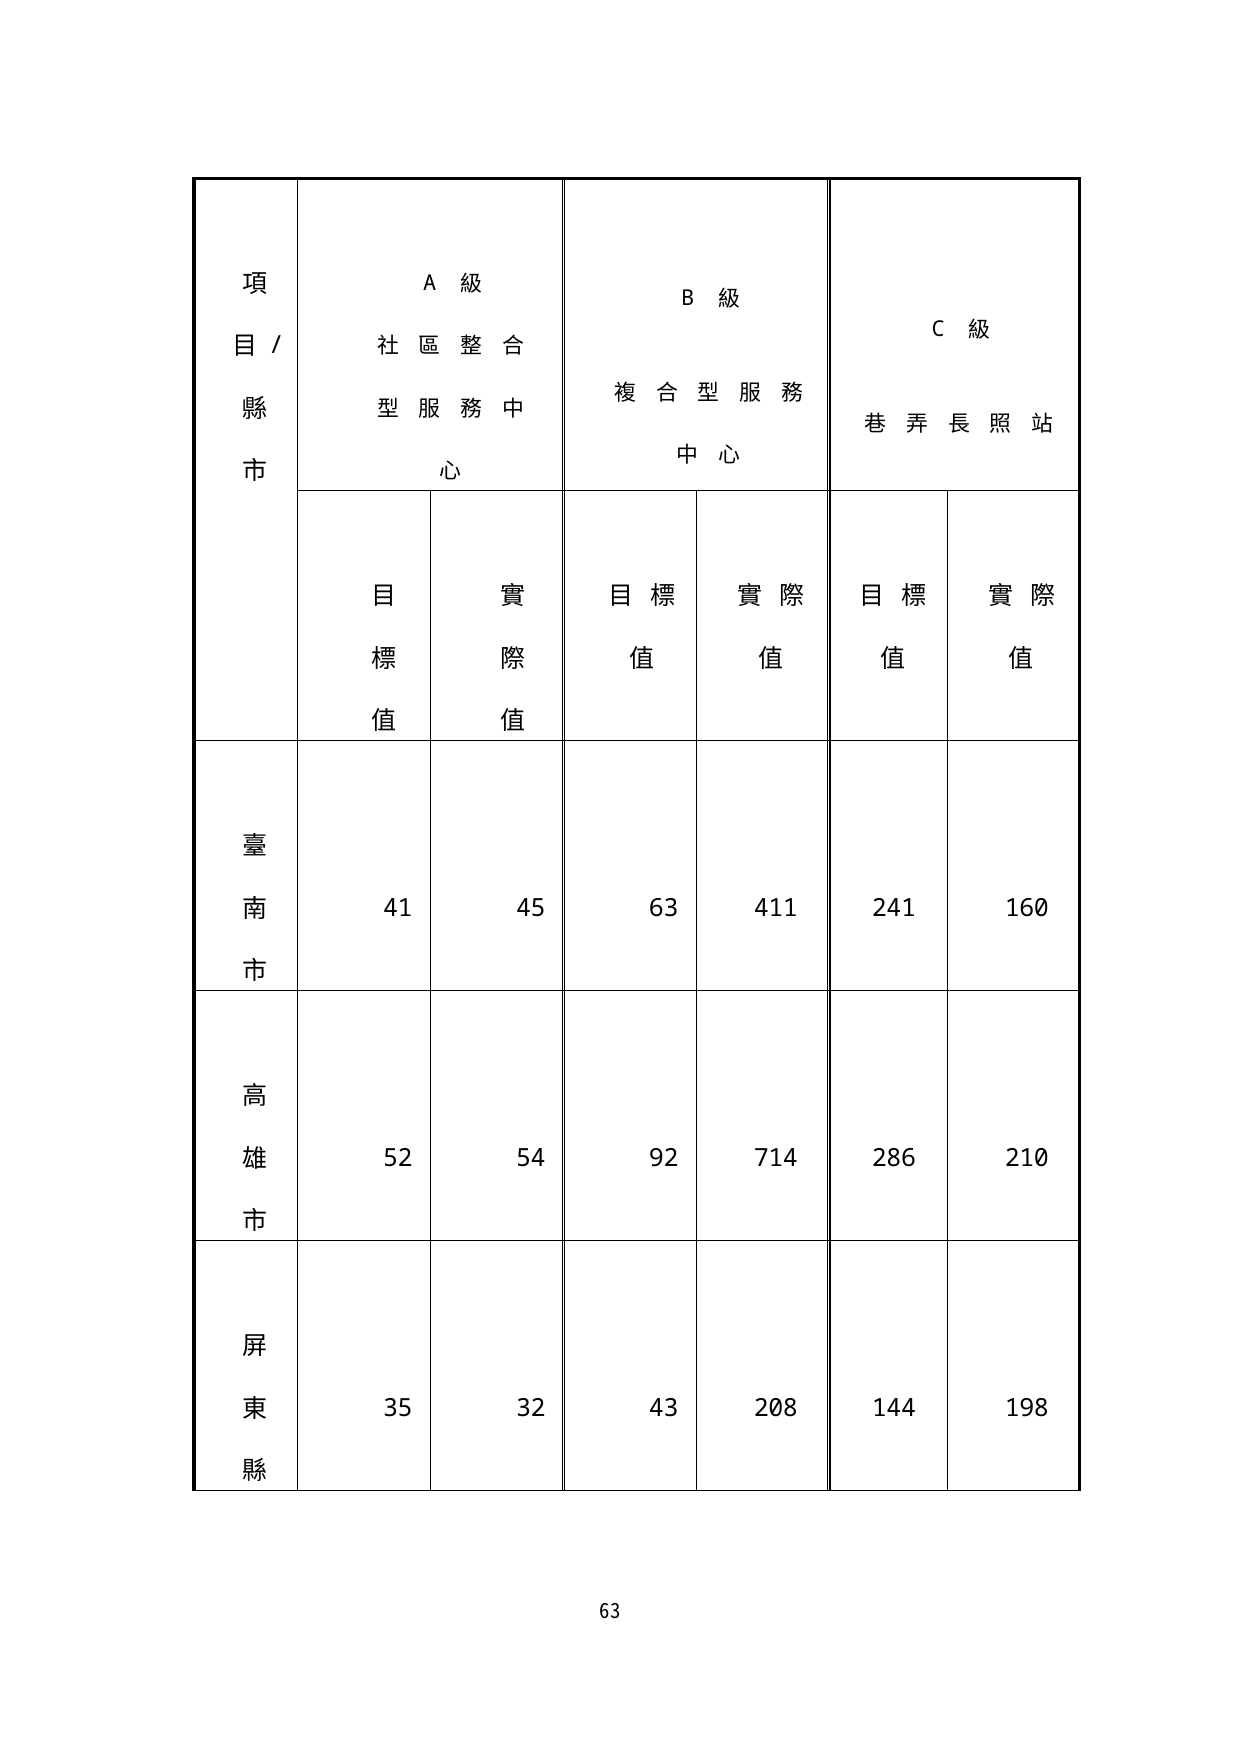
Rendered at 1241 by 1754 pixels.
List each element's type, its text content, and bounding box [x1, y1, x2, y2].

table_cell 32 [431, 1241, 562, 1490]
table_cell 實際值 [697, 491, 827, 740]
table_cell 52 [298, 991, 430, 1240]
table_cell 210 [948, 991, 1078, 1240]
table_cell 屏東縣 [196, 1241, 297, 1490]
table_cell 臺南市 [196, 741, 297, 990]
table_header B級 複合型服務中心 [565, 180, 827, 490]
table_cell 714 [697, 991, 827, 1240]
table_cell 160 [948, 741, 1078, 990]
table_cell 實際值 [948, 491, 1078, 740]
table_header 項目/縣市 [196, 180, 297, 740]
table_header C級 巷弄長照站 [831, 180, 1078, 490]
table_cell 63 [565, 741, 696, 990]
table_cell 45 [431, 741, 562, 990]
table_cell 208 [697, 1241, 827, 1490]
table_cell 41 [298, 741, 430, 990]
table_header A級 社區整合型服務中心 [298, 180, 562, 490]
table_cell 241 [831, 741, 947, 990]
table_cell 高雄市 [196, 991, 297, 1240]
table_cell 411 [697, 741, 827, 990]
table_cell 目標值 [565, 491, 696, 740]
table_cell 目標值 [831, 491, 947, 740]
table_cell 實際值 [431, 491, 562, 740]
table_cell 35 [298, 1241, 430, 1490]
table_cell 92 [565, 991, 696, 1240]
table_cell 286 [831, 991, 947, 1240]
table_cell 43 [565, 1241, 696, 1490]
table_cell 198 [948, 1241, 1078, 1490]
table_cell 54 [431, 991, 562, 1240]
table_cell 目標值 [298, 491, 430, 740]
table_cell 144 [831, 1241, 947, 1490]
